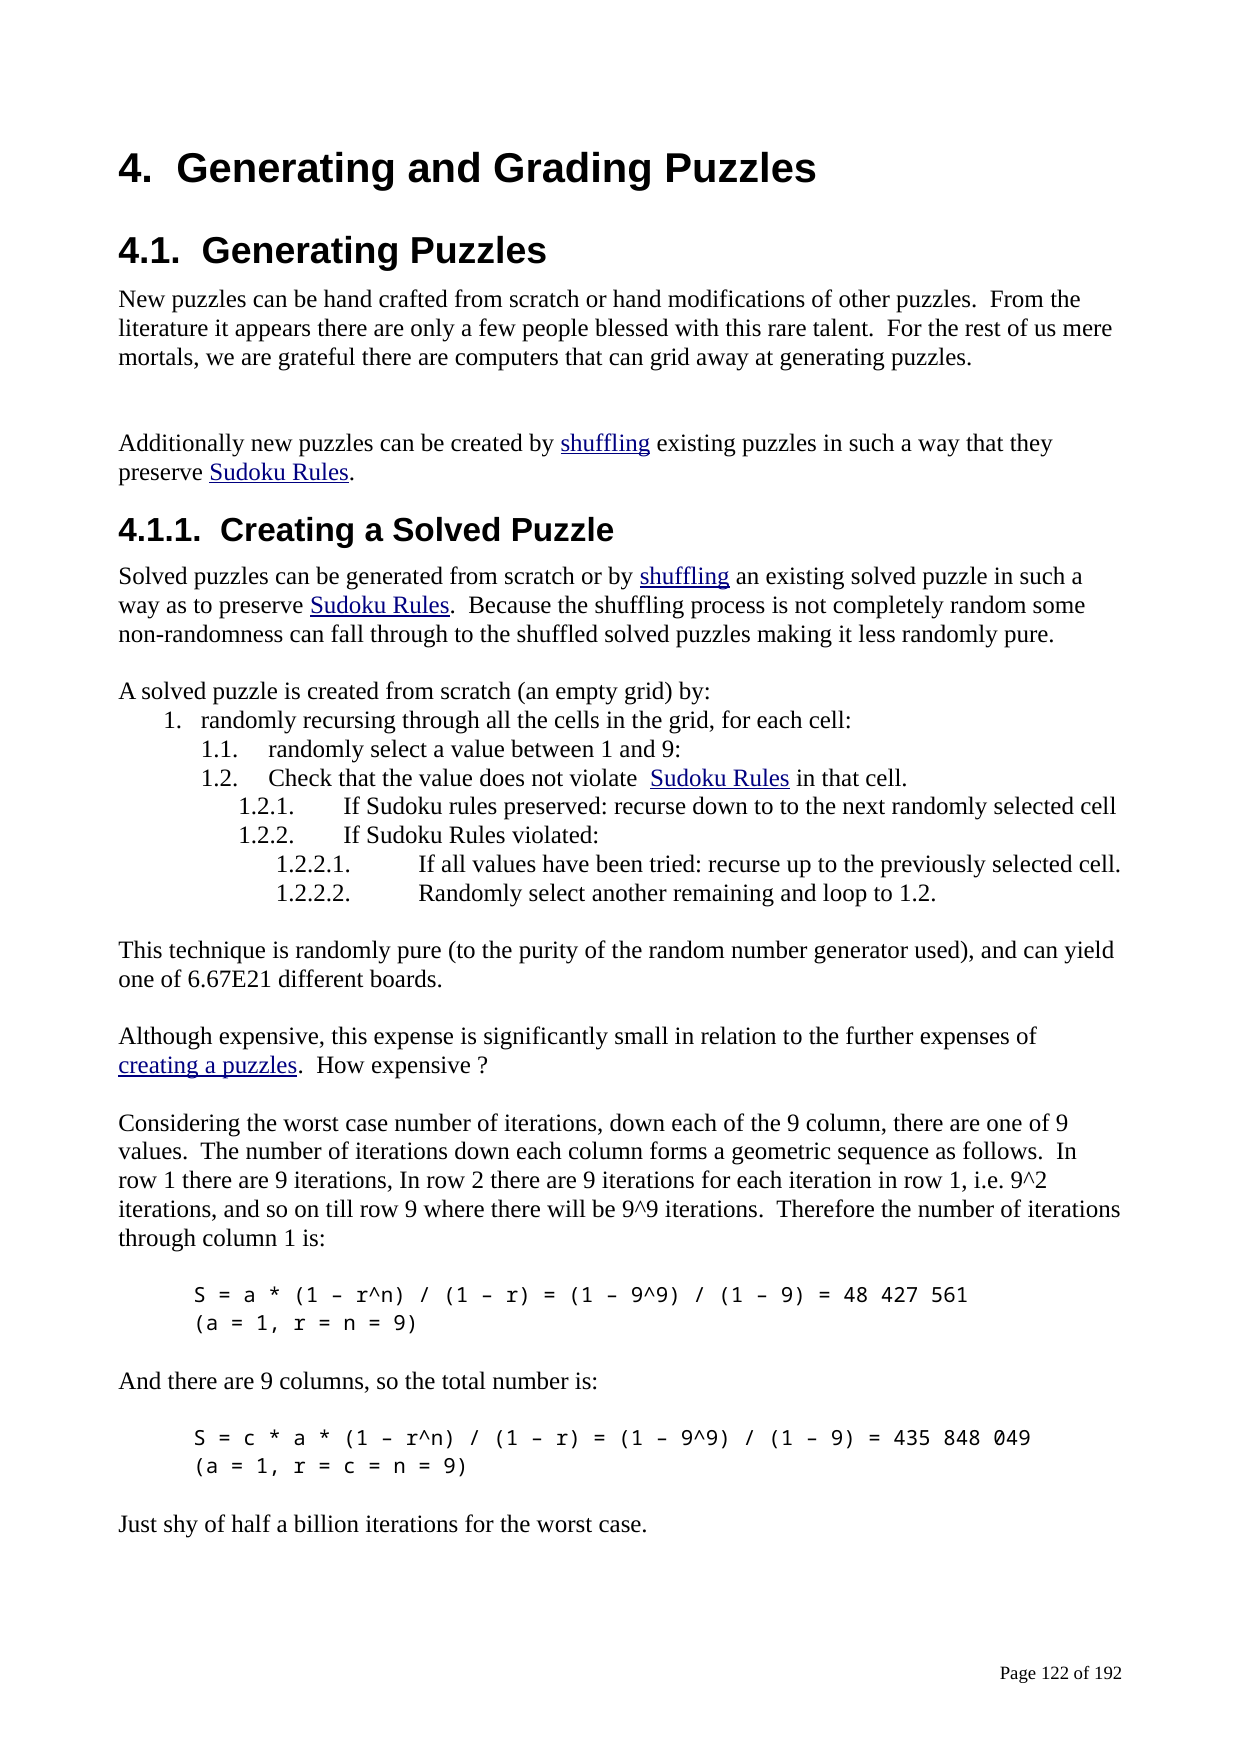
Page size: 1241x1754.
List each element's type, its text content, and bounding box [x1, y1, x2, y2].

text S = c * a * (1 – r^n) / (1 – r) = (1 – 9^9) / (1 – 9) = 435 848 049 [118, 1423, 1122, 1452]
text Considering the worst case number of iterations, down each of the 9 column, there are one of 9 values. The number of iterations down each column forms a geometric sequence as follows. In row 1 there are 9 iterations, In row 2 there are 9 iterations for each iteration in row 1, i.e. 9^2 iterations, and so on till row 9 where there will be 9^9 iterations. Therefore the number of iterations through column 1 is: [118, 1108, 1122, 1251]
list Check that the value does not violate Sudoku Rules in that cell. [201, 763, 1122, 791]
text Just shy of half a billion iterations for the worst case. [118, 1509, 1122, 1538]
text A solved puzzle is created from scratch (an empty grid) by: [118, 676, 1122, 705]
subtitle Generating Puzzles [118, 228, 1122, 272]
list randomly recursing through all the cells in the grid, for each cell: [163, 705, 1122, 734]
text This technique is randomly pure (to the purity of the random number generator used), and can yield one of 6.67E21 different boards. [118, 935, 1122, 993]
list randomly select a value between 1 and 9: [201, 734, 1122, 763]
text And there are 9 columns, so the total number is: [118, 1366, 1122, 1394]
text New puzzles can be hand crafted from scratch or hand modifications of other puzzles. From the literature it appears there are only a few people blessed with this rare talent. For the rest of us mere mortals, we are grateful there are computers that can grid away at generating puzzles. [118, 284, 1122, 370]
subtitle Creating a Solved Puzzle [118, 510, 1122, 549]
text (a = 1, r = n = 9) [118, 1308, 1122, 1337]
list Randomly select another remaining and loop to 1.2. [276, 878, 1122, 906]
list If all values have been tried: recurse up to the previously selected cell. [276, 849, 1122, 878]
text S = a * (1 – r^n) / (1 – r) = (1 – 9^9) / (1 – 9) = 48 427 561 [118, 1280, 1122, 1308]
text Solved puzzles can be generated from scratch or by shuffling an existing solved puzzle in such a way as to preserve Sudoku Rules. Because the shuffling process is not completely random some non-randomness can fall through to the shuffled solved puzzles making it less randomly pure. [118, 561, 1122, 648]
list If Sudoku rules preserved: recurse down to to the next randomly selected cell [238, 791, 1122, 820]
subtitle Generating and Grading Puzzles [118, 143, 1122, 191]
list If Sudoku Rules violated: [238, 820, 1122, 849]
text Additionally new puzzles can be created by shuffling existing puzzles in such a way that they preserve Sudoku Rules. [118, 428, 1122, 485]
text Although expensive, this expense is significantly small in relation to the further expenses of creating a puzzles. How expensive ? [118, 1021, 1122, 1079]
text (a = 1, r = c = n = 9) [118, 1452, 1122, 1480]
